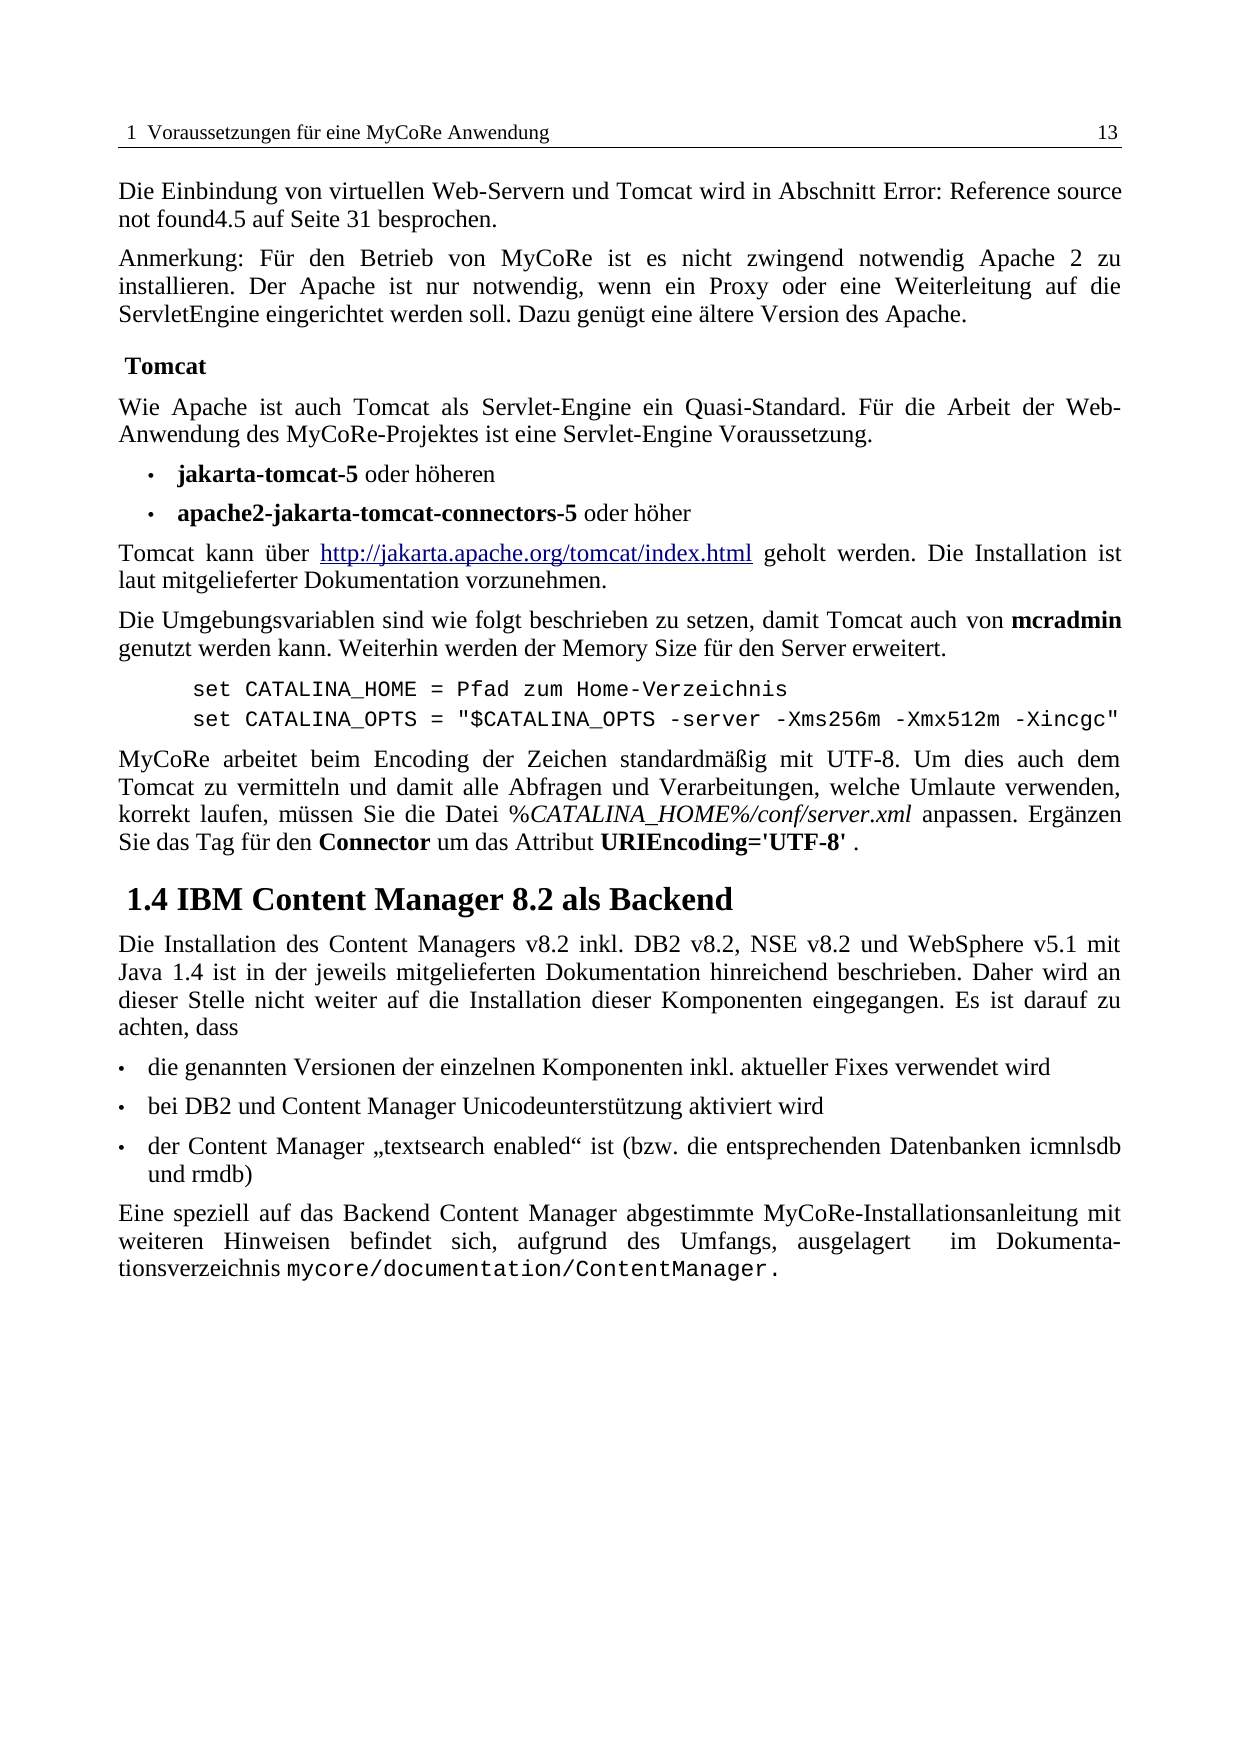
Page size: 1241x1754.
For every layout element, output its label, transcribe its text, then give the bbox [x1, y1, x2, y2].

text Die Umgebungsvariablen sind wie folgt beschrieben zu setzen, damit Tomcat auch von mcradmin genutzt werden kann. Weiterhin werden der Memory Size für den Server erweitert. [118, 606, 1122, 661]
text MyCoRe arbeitet beim Encoding der Zeichen standardmäßig mit UTF-8. Um dies auch dem Tomcat zu vermitteln und damit alle Abfragen und Verarbeitungen, welche Umlaute verwenden, korrekt laufen, müssen Sie die Datei %CATALINA_HOME%/conf/server.xml anpassen. Ergänzen Sie das Tag für den Connector um das Attribut URIEncoding='UTF-8' . [118, 745, 1122, 856]
list der Content Manager „textsearch enabled“ ist (bzw. die entsprechenden Datenbanken icmnlsdb und rmdb) [118, 1132, 1122, 1187]
list bei DB2 und Content Manager Unicodeunterstützung aktiviert wird [118, 1092, 1122, 1120]
text Die Einbindung von virtuellen Web-Servern und Tomcat wird in Abschnitt 4.5 auf Seite 31 besprochen. [118, 177, 1122, 232]
text Wie Apache ist auch Tomcat als Servlet-Engine ein Quasi-Standard. Für die Arbeit der Web-Anwendung des MyCoRe-Projektes ist eine Servlet-Engine Voraussetzung. [118, 393, 1122, 448]
list apache2-jakarta-tomcat-connectors-5 oder höher [118, 499, 1122, 527]
list jakarta-tomcat-5 oder höheren [118, 460, 1122, 487]
text Eine speziell auf das Backend Content Manager abgestimmte MyCoRe-Installationsanleitung mit weiteren Hinweisen befindet sich, aufgrund des Umfangs, ausgelagert im Dokumenta-tionsverzeichnis mycore/documentation/ContentManager. [118, 1199, 1122, 1284]
subtitle IBM Content Manager 8.2 als Backend [118, 881, 1122, 918]
text set CATALINA_HOME = Pfad zum Home-Verzeichnis set CATALINA_OPTS = "$CATALINA_OPTS -server -Xms256m -Xmx512m -Xincgc" [118, 673, 1122, 733]
subtitle Tomcat [118, 352, 1122, 380]
text Anmerkung: Für den Betrieb von MyCoRe ist es nicht zwingend notwendig Apache 2 zu installieren. Der Apache ist nur notwendig, wenn ein Proxy oder eine Weiterleitung auf die ServletEngine eingerichtet werden soll. Dazu genügt eine ältere Version des Apache. [118, 244, 1122, 327]
list die genannten Versionen der einzelnen Komponenten inkl. aktueller Fixes verwendet wird [118, 1053, 1122, 1081]
text Tomcat kann über http://jakarta.apache.org/tomcat/index.html geholt werden. Die Installation ist laut mitgelieferter Dokumentation vorzunehmen. [118, 539, 1122, 594]
text Die Installation des Content Managers v8.2 inkl. DB2 v8.2, NSE v8.2 und WebSphere v5.1 mit Java 1.4 ist in der jeweils mitgelieferten Dokumentation hinreichend beschrieben. Daher wird an dieser Stelle nicht weiter auf die Installation dieser Komponenten eingegangen. Es ist darauf zu achten, dass [118, 930, 1122, 1041]
